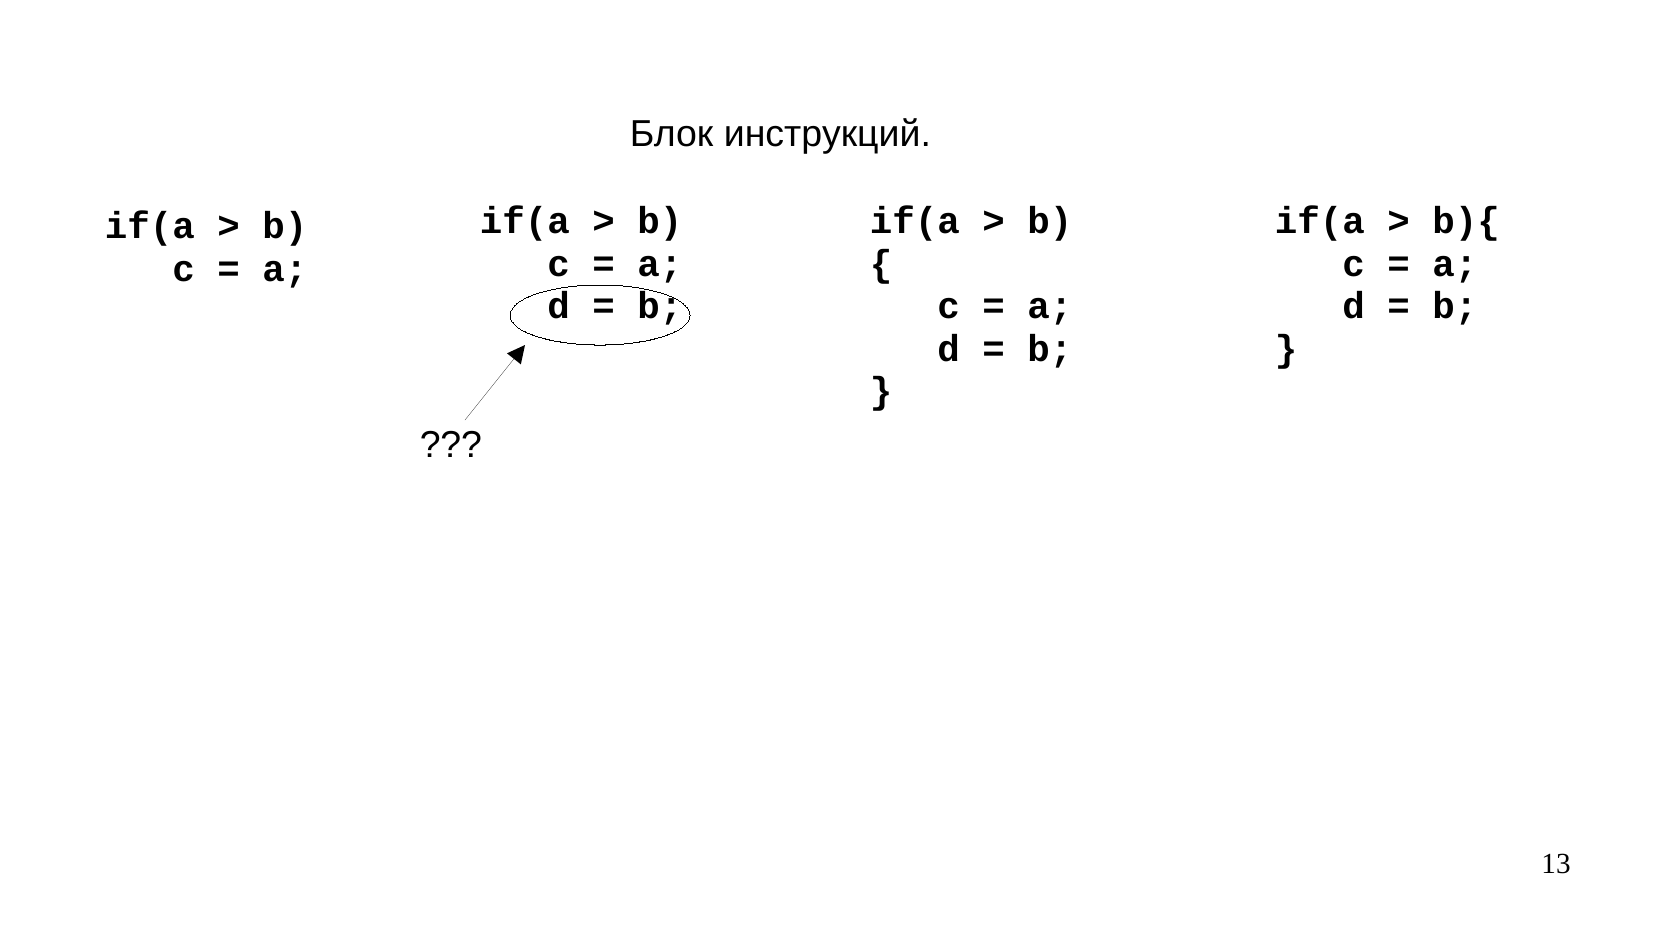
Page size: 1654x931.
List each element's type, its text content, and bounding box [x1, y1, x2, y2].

text_box if(a > b) c = a; [90, 200, 331, 301]
text_box if(a > b) { c = a; d = b; } [855, 195, 1096, 423]
text_box Блок инструкций. [615, 105, 961, 170]
text_box if(a > b) c = a; d = b; [465, 195, 706, 338]
text_box ??? [405, 415, 511, 481]
text_box if(a > b){ c = a; d = b; } [1260, 195, 1531, 423]
